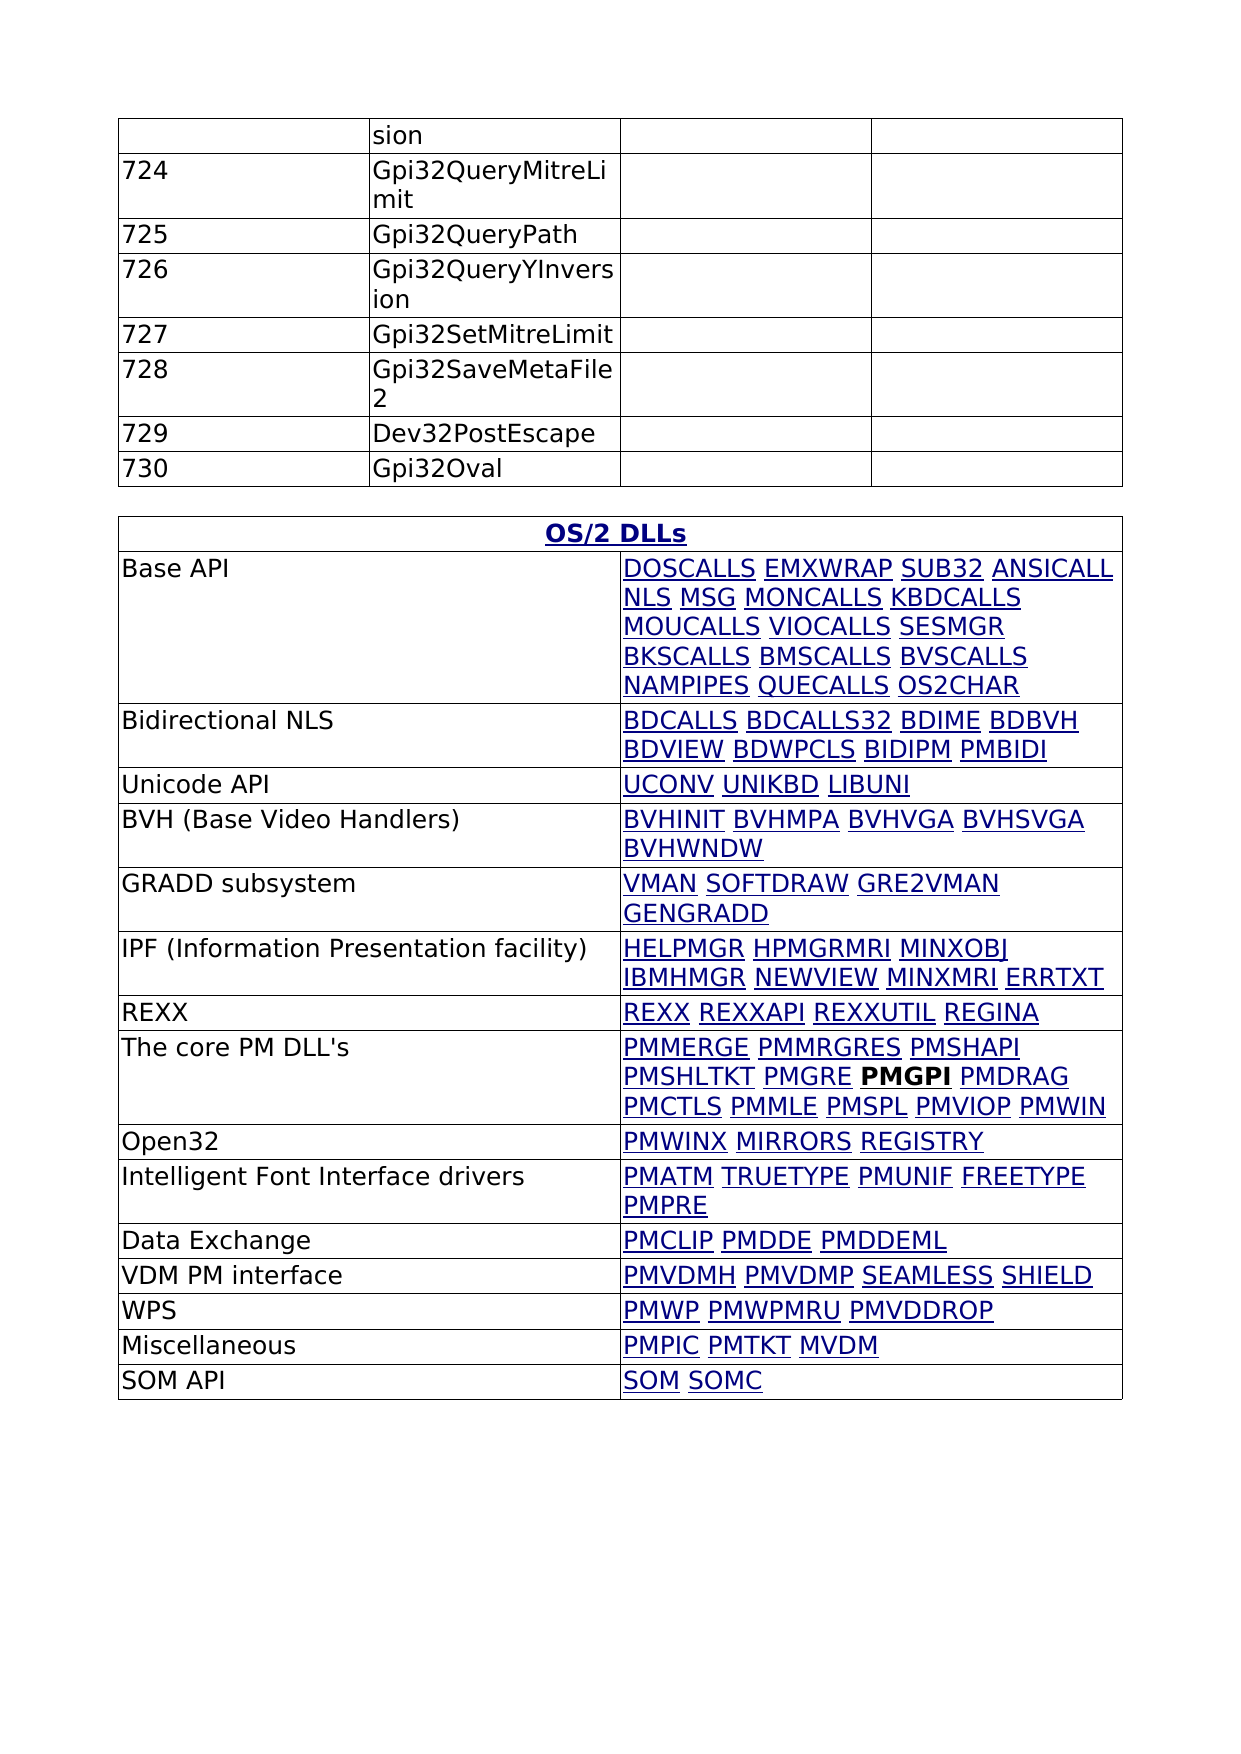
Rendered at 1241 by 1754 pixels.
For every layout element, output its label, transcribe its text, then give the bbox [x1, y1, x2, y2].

table_cell BVH (Base Video Handlers) [119, 804, 620, 867]
table_cell Miscellaneous [119, 1330, 620, 1363]
table_cell Gpi32SetMitreLimit [370, 318, 620, 352]
table_cell 725 [119, 219, 369, 253]
table_cell GRADD subsystem [119, 868, 620, 931]
table_cell [872, 219, 1122, 253]
table_cell PMATM TRUETYPE PMUNIF FREETYPE PMPRE [621, 1160, 1122, 1223]
table_cell Data Exchange [119, 1224, 620, 1258]
table_cell [621, 254, 871, 317]
table_cell Gpi32QueryYInversion [370, 254, 620, 317]
table_header OS/2 DLLs [119, 517, 1122, 551]
table_cell 724 [119, 154, 369, 217]
table_cell 726 [119, 254, 369, 317]
table_cell [621, 119, 871, 153]
table_cell Gpi32SaveMetaFile2 [370, 353, 620, 416]
table_cell [872, 417, 1122, 451]
table_cell PMWINX MIRRORS REGISTRY [621, 1125, 1122, 1159]
table_cell 730 [119, 452, 369, 486]
table_cell REXX REXXAPI REXXUTIL REGINA [621, 996, 1122, 1030]
table_cell BVHINIT BVHMPA BVHVGA BVHSVGA BVHWNDW [621, 804, 1122, 867]
table_cell PMPIC PMTKT MVDM [621, 1330, 1122, 1363]
table_cell 727 [119, 318, 369, 352]
table_cell [872, 119, 1122, 153]
table_cell BDCALLS BDCALLS32 BDIME BDBVH BDVIEW BDWPCLS BIDIPM PMBIDI [621, 704, 1122, 767]
table_cell [621, 219, 871, 253]
table_cell VMAN SOFTDRAW GRE2VMAN GENGRADD [621, 868, 1122, 931]
table_cell Dev32PostEscape [370, 417, 620, 451]
table_cell [872, 353, 1122, 416]
table_cell Intelligent Font Interface drivers [119, 1160, 620, 1223]
table_cell REXX [119, 996, 620, 1030]
table_cell [621, 417, 871, 451]
table_cell [119, 119, 369, 153]
table_cell VDM PM interface [119, 1259, 620, 1293]
table_cell WPS [119, 1294, 620, 1328]
table_cell 729 [119, 417, 369, 451]
table_cell Open32 [119, 1125, 620, 1159]
table_cell SOM API [119, 1365, 620, 1399]
table_cell Base API [119, 552, 620, 703]
table_cell Unicode API [119, 768, 620, 802]
table_cell HELPMGR HPMGRMRI MINXOBJ IBMHMGR NEWVIEW MINXMRI ERRTXT [621, 932, 1122, 995]
table_cell [872, 452, 1122, 486]
table_cell [621, 353, 871, 416]
table_cell SOM SOMC [621, 1365, 1122, 1399]
table_cell PMCLIP PMDDE PMDDEML [621, 1224, 1122, 1258]
table_cell [621, 154, 871, 217]
table_cell DOSCALLS EMXWRAP SUB32 ANSICALL NLS MSG MONCALLS KBDCALLS MOUCALLS VIOCALLS SESMGR BKSCALLS BMSCALLS BVSCALLS NAMPIPES QUECALLS OS2CHAR [621, 552, 1122, 703]
table_cell Gpi32QueryPath [370, 219, 620, 253]
table_cell PMMERGE PMMRGRES PMSHAPI PMSHLTKT PMGRE PMGPI PMDRAG PMCTLS PMMLE PMSPL PMVIOP PMWIN [621, 1031, 1122, 1124]
table_cell Gpi32QueryMitreLimit [370, 154, 620, 217]
table_cell Gpi32Oval [370, 452, 620, 486]
table_cell Bidirectional NLS [119, 704, 620, 767]
table_cell [621, 452, 871, 486]
table_cell [872, 154, 1122, 217]
table_cell UCONV UNIKBD LIBUNI [621, 768, 1122, 802]
table_cell [872, 318, 1122, 352]
table_cell PMWP PMWPMRU PMVDDROP [621, 1294, 1122, 1328]
table_cell 728 [119, 353, 369, 416]
table_cell sion [370, 119, 620, 153]
table_cell The core PM DLL's [119, 1031, 620, 1124]
table_cell [621, 318, 871, 352]
table_cell [872, 254, 1122, 317]
table_cell PMVDMH PMVDMP SEAMLESS SHIELD [621, 1259, 1122, 1293]
table_cell IPF (Information Presentation facility) [119, 932, 620, 995]
